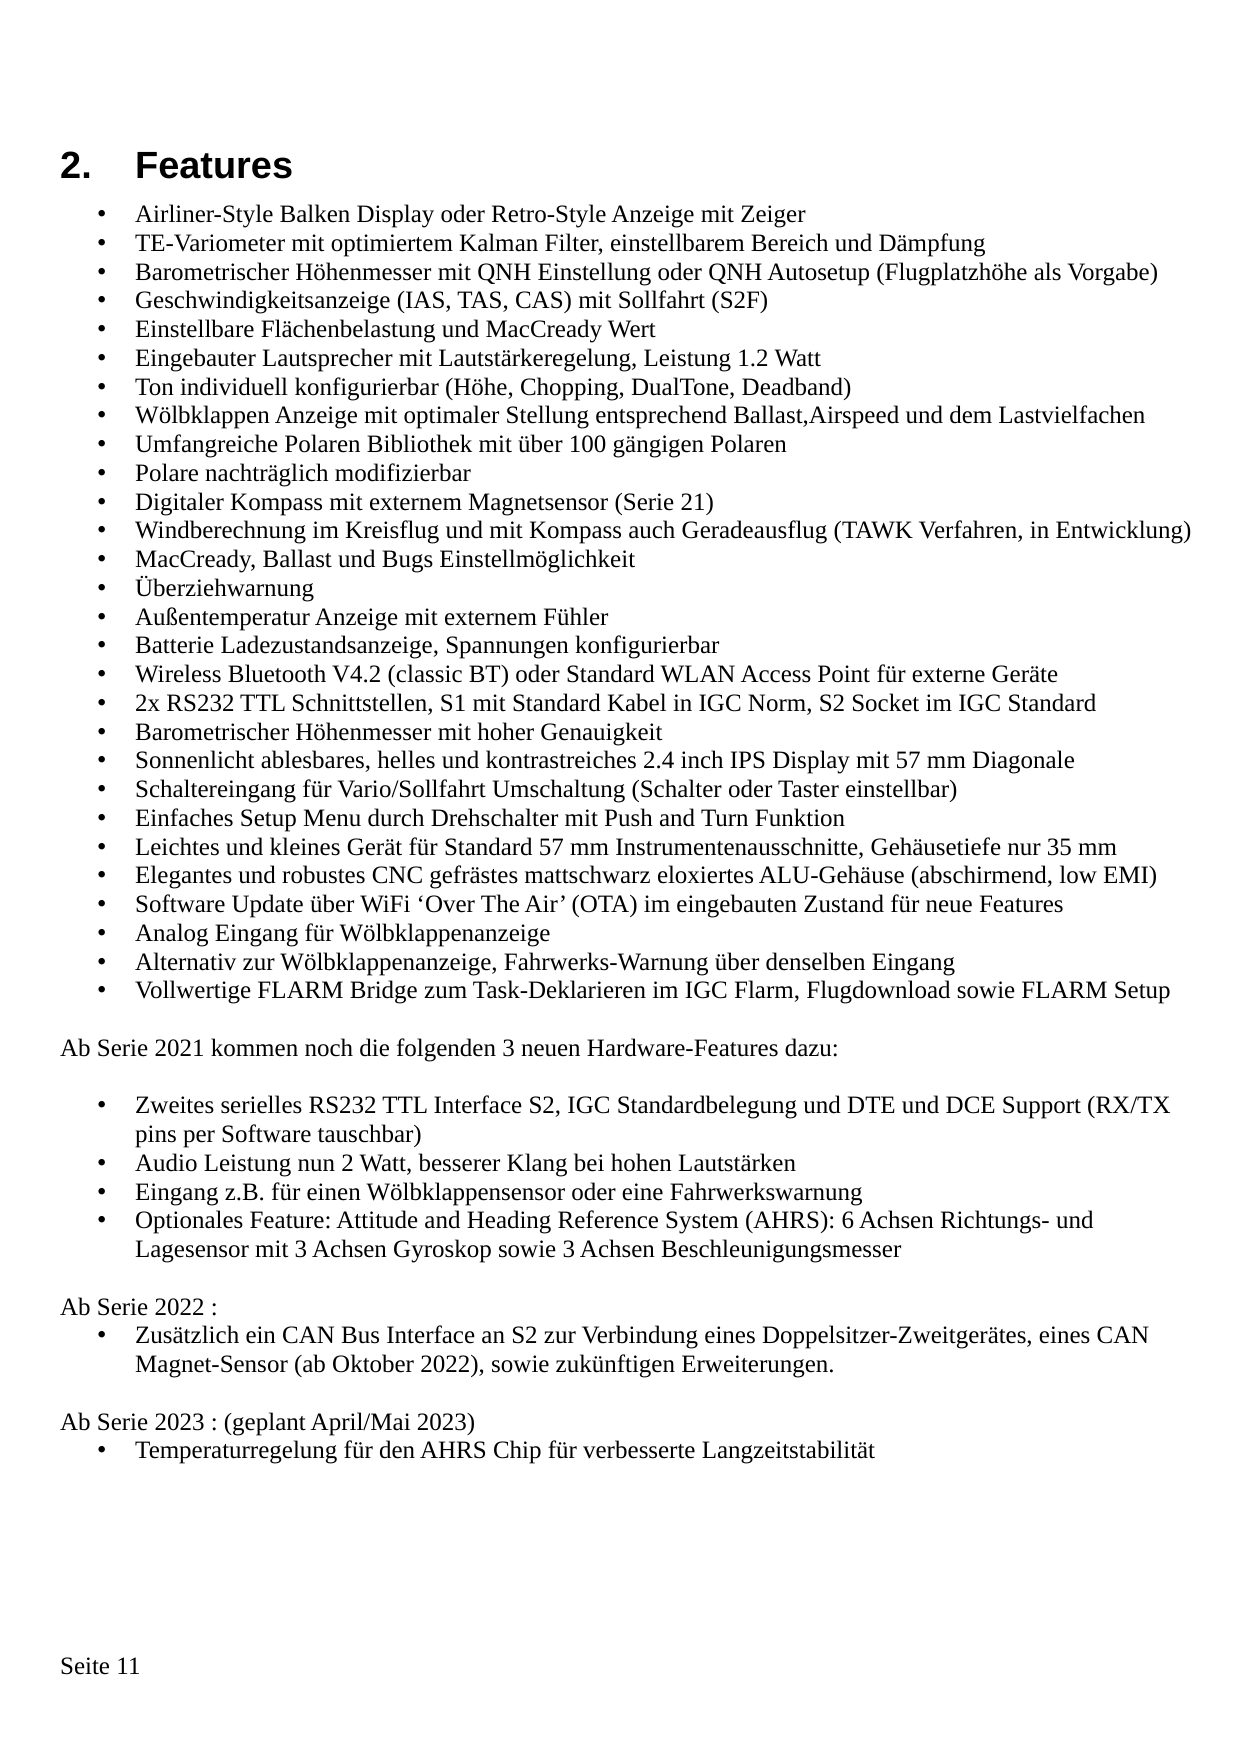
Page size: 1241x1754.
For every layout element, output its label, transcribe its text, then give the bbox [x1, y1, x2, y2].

list Wireless Bluetooth V4.2 (classic BT) oder Standard WLAN Access Point für externe Geräte [97, 659, 1207, 688]
list Leichtes und kleines Gerät für Standard 57 mm Instrumentenausschnitte, Gehäusetiefe nur 35 mm [97, 832, 1207, 861]
list Analog Eingang für Wölbklappenanzeige [97, 918, 1207, 947]
list 2x RS232 TTL Schnittstellen, S1 mit Standard Kabel in IGC Norm, S2 Socket im IGC Standard [97, 688, 1207, 717]
list Temperaturregelung für den AHRS Chip für verbesserte Langzeitstabilität [97, 1436, 1207, 1464]
list Alternativ zur Wölbklappenanzeige, Fahrwerks-Warnung über denselben Eingang [97, 947, 1207, 976]
list Außentemperatur Anzeige mit externem Fühler [97, 602, 1207, 631]
list Audio Leistung nun 2 Watt, besserer Klang bei hohen Lautstärken [97, 1148, 1207, 1177]
list Optionales Feature: Attitude and Heading Reference System (AHRS): 6 Achsen Richtungs- und Lagesensor mit 3 Achsen Gyroskop sowie 3 Achsen Beschleunigungsmesser [97, 1206, 1207, 1263]
list Geschwindigkeitsanzeige (IAS, TAS, CAS) mit Sollfahrt (S2F) [97, 286, 1207, 314]
list Windberechnung im Kreisflug und mit Kompass auch Geradeausflug (TAWK Verfahren, in Entwicklung) [97, 516, 1207, 544]
list Zusätzlich ein CAN Bus Interface an S2 zur Verbindung eines Doppelsitzer-Zweitgerätes, eines CAN Magnet-Sensor (ab Oktober 2022), sowie zukünftigen Erweiterungen. [97, 1321, 1207, 1378]
list TE-Variometer mit optimiertem Kalman Filter, einstellbarem Bereich und Dämpfung [97, 228, 1207, 257]
list Umfangreiche Polaren Bibliothek mit über 100 gängigen Polaren [97, 429, 1207, 458]
list Software Update über WiFi ‘Over The Air’ (OTA) im eingebauten Zustand für neue Features [97, 889, 1207, 918]
text Ab Serie 2023 : (geplant April/Mai 2023) [60, 1407, 1207, 1436]
list Einfaches Setup Menu durch Drehschalter mit Push and Turn Funktion [97, 803, 1207, 832]
list Wölbklappen Anzeige mit optimaler Stellung entsprechend Ballast,Airspeed und dem Lastvielfachen [97, 401, 1207, 429]
list Schaltereingang für Vario/Sollfahrt Umschaltung (Schalter oder Taster einstellbar) [97, 774, 1207, 803]
list Digitaler Kompass mit externem Magnetsensor (Serie 21) [97, 487, 1207, 516]
list Einstellbare Flächenbelastung und MacCready Wert [97, 314, 1207, 343]
list Polare nachträglich modifizierbar [97, 458, 1207, 487]
list Eingebauter Lautsprecher mit Lautstärkeregelung, Leistung 1.2 Watt [97, 343, 1207, 372]
text Ab Serie 2022 : [60, 1292, 1207, 1321]
list Elegantes und robustes CNC gefrästes mattschwarz eloxiertes ALU-Gehäuse (abschirmend, low EMI) [97, 861, 1207, 889]
list Vollwertige FLARM Bridge zum Task-Deklarieren im IGC Flarm, Flugdownload sowie FLARM Setup [97, 976, 1207, 1004]
list Airliner-Style Balken Display oder Retro-Style Anzeige mit Zeiger [97, 199, 1207, 228]
list MacCready, Ballast und Bugs Einstellmöglichkeit [97, 544, 1207, 573]
list Barometrischer Höhenmesser mit QNH Einstellung oder QNH Autosetup (Flugplatzhöhe als Vorgabe) [97, 257, 1207, 286]
text Ab Serie 2021 kommen noch die folgenden 3 neuen Hardware-Features dazu: [60, 1033, 1207, 1062]
list Eingang z.B. für einen Wölbklappensensor oder eine Fahrwerkswarnung [97, 1177, 1207, 1206]
list Sonnenlicht ablesbares, helles und kontrastreiches 2.4 inch IPS Display mit 57 mm Diagonale [97, 746, 1207, 774]
list Barometrischer Höhenmesser mit hoher Genauigkeit [97, 717, 1207, 746]
list Zweites serielles RS232 TTL Interface S2, IGC Standardbelegung und DTE und DCE Support (RX/TX pins per Software tauschbar) [97, 1091, 1207, 1148]
list Batterie Ladezustandsanzeige, Spannungen konfigurierbar [97, 631, 1207, 659]
list Ton individuell konfigurierbar (Höhe, Chopping, DualTone, Deadband) [97, 372, 1207, 401]
list Überziehwarnung [97, 573, 1207, 602]
subtitle Features [60, 143, 1207, 187]
